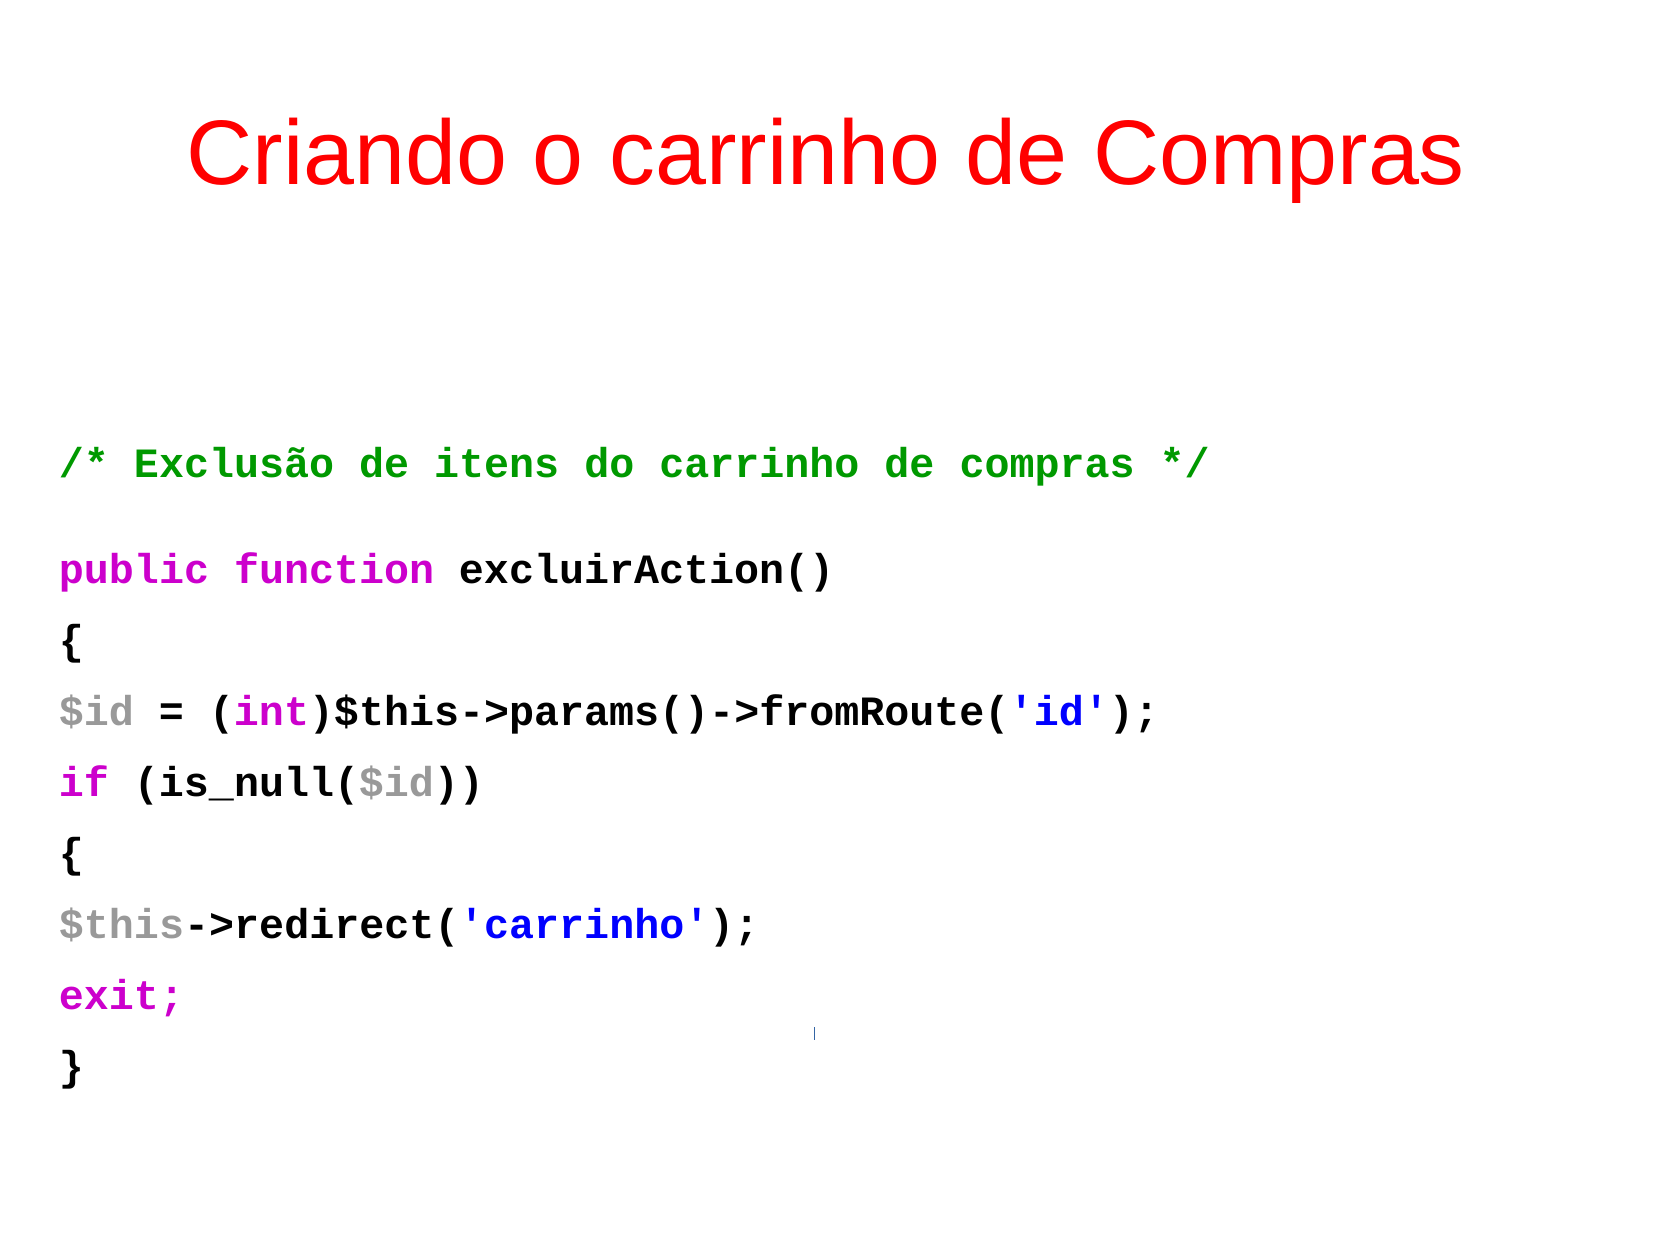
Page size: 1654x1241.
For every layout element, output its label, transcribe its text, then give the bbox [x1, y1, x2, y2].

title Criando o carrinho de Compras [82, 49, 1571, 257]
list /* Exclusão de itens do carrinho de compras */ public function excluirAction() { $id = (int)$this->params()->fromRoute('id'); if (is_null($id)) { $this->redirect('carrinho'); exit; } [59, 283, 1607, 1182]
